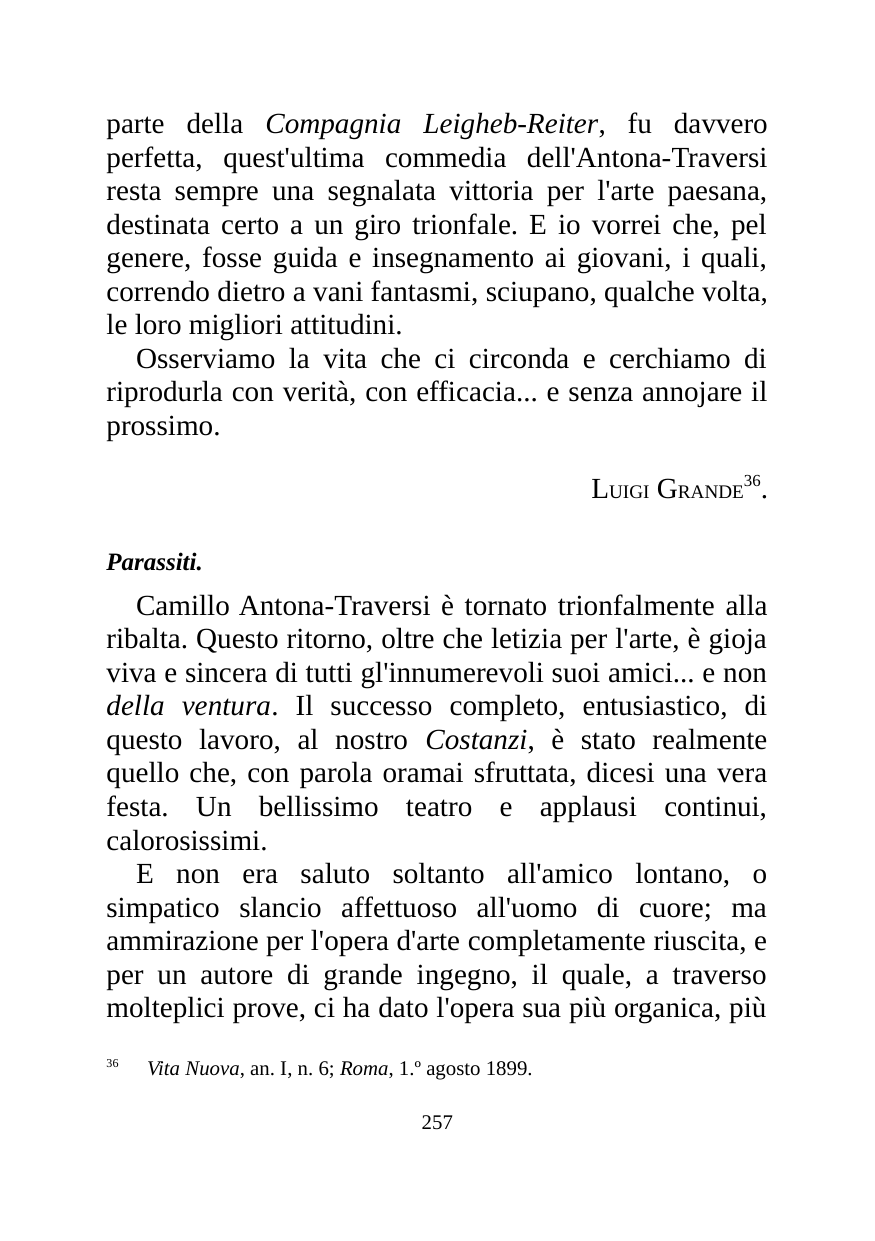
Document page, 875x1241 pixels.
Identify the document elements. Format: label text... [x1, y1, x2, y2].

text Luigi Grande. [106, 471, 768, 505]
text parte della Compagnia Leigheb-Reiter, fu davvero perfetta, quest'ultima commedia dell'Antona-Traversi resta sempre una segnalata vittoria per l'arte paesana, destinata certo a un giro trionfale. E io vorrei che, pel genere, fosse guida e insegnamento ai giovani, i quali, correndo dietro a vani fantasmi, sciupano, qualche volta, le loro migliori attitudini. [106, 106, 768, 341]
text Osserviamo la vita che ci circonda e cerchiamo di riprodurla con verità, con efficacia... e senza annojare il prossimo. [106, 341, 768, 442]
text Vita Nuova, an. I, n. 6; Roma, 1.º agosto 1899. [106, 1056, 768, 1080]
text Camillo Antona-Traversi è tornato trionfalmente alla ribalta. Questo ritorno, oltre che letizia per l'arte, è gioja viva e sincera di tutti gl'innumerevoli suoi amici... e non della ventura. Il successo completo, entusiastico, di questo lavoro, al nostro Costanzi, è stato realmente quello che, con parola oramai sfruttata, dicesi una vera festa. Un bellissimo teatro e applausi continui, calorosissimi. [106, 588, 768, 856]
text E non era saluto soltanto all'amico lontano, o simpatico slancio affettuoso all'uomo di cuore; ma ammirazione per l'opera d'arte completamente riuscita, e per un autore di grande ingegno, il quale, a traverso molteplici prove, ci ha dato l'opera sua più organica, più [106, 856, 768, 1024]
subtitle Parassiti. [106, 547, 768, 575]
